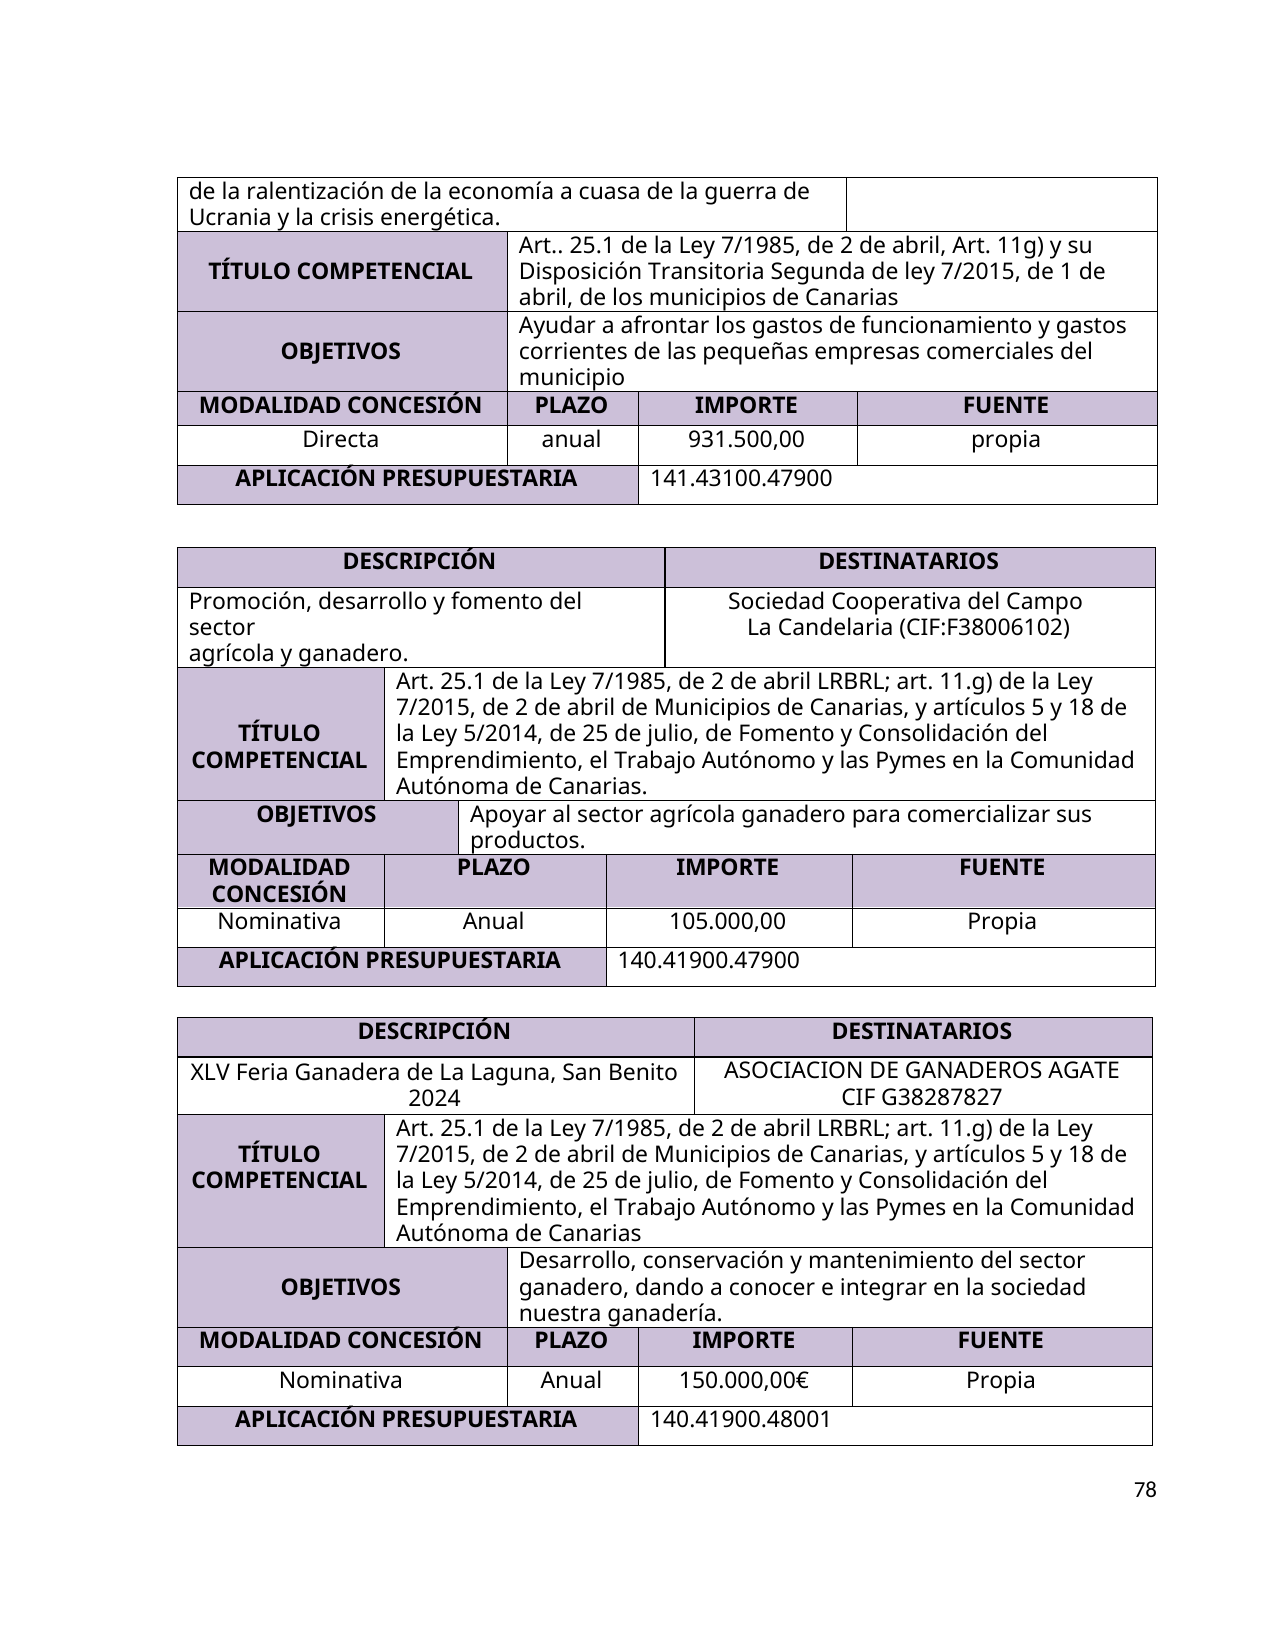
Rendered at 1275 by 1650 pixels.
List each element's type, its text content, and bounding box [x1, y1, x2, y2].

table_cell ASOCIACION DE GANADEROS AGATE CIF G38287827 [695, 1058, 1152, 1114]
table_cell APLICACIÓN PRESUPUESTARIA [178, 948, 606, 986]
table_cell PLAZO [385, 855, 606, 907]
table_cell IMPORTE [639, 1328, 852, 1366]
table_cell TÍTULO COMPETENCIAL [178, 668, 384, 800]
table_header DESCRIPCIÓN [178, 548, 664, 587]
table_cell PLAZO [508, 392, 638, 425]
table_cell TÍTULO COMPETENCIAL [178, 232, 507, 311]
table_cell Desarrollo, conservación y mantenimiento del sector ganadero, dando a conocer e integrar en la sociedad nuestra ganadería. [508, 1248, 1152, 1327]
table_cell IMPORTE [607, 855, 852, 907]
table_cell MODALIDAD CONCESIÓN [178, 1328, 507, 1366]
table_header DESTINATARIOS [695, 1018, 1152, 1056]
table_cell Ayudar a afrontar los gastos de funcionamiento y gastos corrientes de las pequeñas empresas comerciales del municipio [508, 312, 1157, 391]
table_cell Anual [385, 909, 606, 947]
table_cell Promoción, desarrollo y fomento del sector agrícola y ganadero. [178, 588, 664, 667]
table_cell PLAZO [508, 1328, 638, 1366]
table_cell anual [508, 426, 638, 464]
table_cell MODALIDAD CONCESIÓN [178, 392, 507, 425]
table_cell Art. 25.1 de la Ley 7/1985, de 2 de abril LRBRL; art. 11.g) de la Ley 7/2015, de 2 de abril de Municipios de Canarias, y artículos 5 y 18 de la Ley 5/2014, de 25 de julio, de Fomento y Consolidación del Emprendimiento, el Trabajo Autónomo y las Pymes en la Comunidad Autónoma de Canarias [385, 1115, 1152, 1247]
table_cell Art. 25.1 de la Ley 7/1985, de 2 de abril LRBRL; art. 11.g) de la Ley 7/2015, de 2 de abril de Municipios de Canarias, y artículos 5 y 18 de la Ley 5/2014, de 25 de julio, de Fomento y Consolidación del Emprendimiento, el Trabajo Autónomo y las Pymes en la Comunidad Autónoma de Canarias. [385, 668, 1155, 800]
table_cell APLICACIÓN PRESUPUESTARIA [178, 1407, 638, 1445]
table_cell 141.43100.47900 [639, 466, 1157, 504]
table_cell FUENTE [853, 855, 1155, 907]
table_cell IMPORTE [639, 392, 857, 425]
table_cell 140.41900.47900 [607, 948, 1155, 986]
table_cell [847, 178, 1157, 231]
table_cell Propia [853, 909, 1155, 947]
table_cell OBJETIVOS [178, 312, 507, 391]
table_cell MODALIDAD CONCESIÓN [178, 855, 384, 907]
table_cell Sociedad Cooperativa del Campo La Candelaria (CIF:F38006102) [666, 588, 1155, 667]
table_cell propia [858, 426, 1157, 464]
table_cell FUENTE [858, 392, 1157, 425]
table_cell APLICACIÓN PRESUPUESTARIA [178, 466, 638, 504]
table_cell Apoyar al sector agrícola ganadero para comercializar sus productos. [459, 801, 1155, 854]
table_cell Directa [178, 426, 507, 464]
table_cell 140.41900.48001 [639, 1407, 1152, 1445]
table_header DESCRIPCIÓN [178, 1018, 694, 1056]
table_cell XLV Feria Ganadera de La Laguna, San Benito 2024 [178, 1058, 694, 1114]
table_cell Art.. 25.1 de la Ley 7/1985, de 2 de abril, Art. 11g) y su Disposición Transitoria Segunda de ley 7/2015, de 1 de abril, de los municipios de Canarias [508, 232, 1157, 311]
table_cell de la ralentización de la economía a cuasa de la guerra de Ucrania y la crisis energética. [178, 178, 846, 231]
table_cell TÍTULO COMPETENCIAL [178, 1115, 384, 1247]
table_cell FUENTE [853, 1328, 1152, 1366]
table_cell Anual [508, 1367, 638, 1406]
table_cell Nominativa [178, 909, 384, 947]
table_cell 150.000,00€ [639, 1367, 852, 1406]
table_cell OBJETIVOS [178, 801, 458, 854]
table_cell 105.000,00 [607, 909, 852, 947]
table_cell Propia [853, 1367, 1152, 1406]
table_cell Nominativa [178, 1367, 507, 1406]
table_cell OBJETIVOS [178, 1248, 507, 1327]
table_cell 931.500,00 [639, 426, 857, 464]
table_header DESTINATARIOS [666, 548, 1155, 587]
